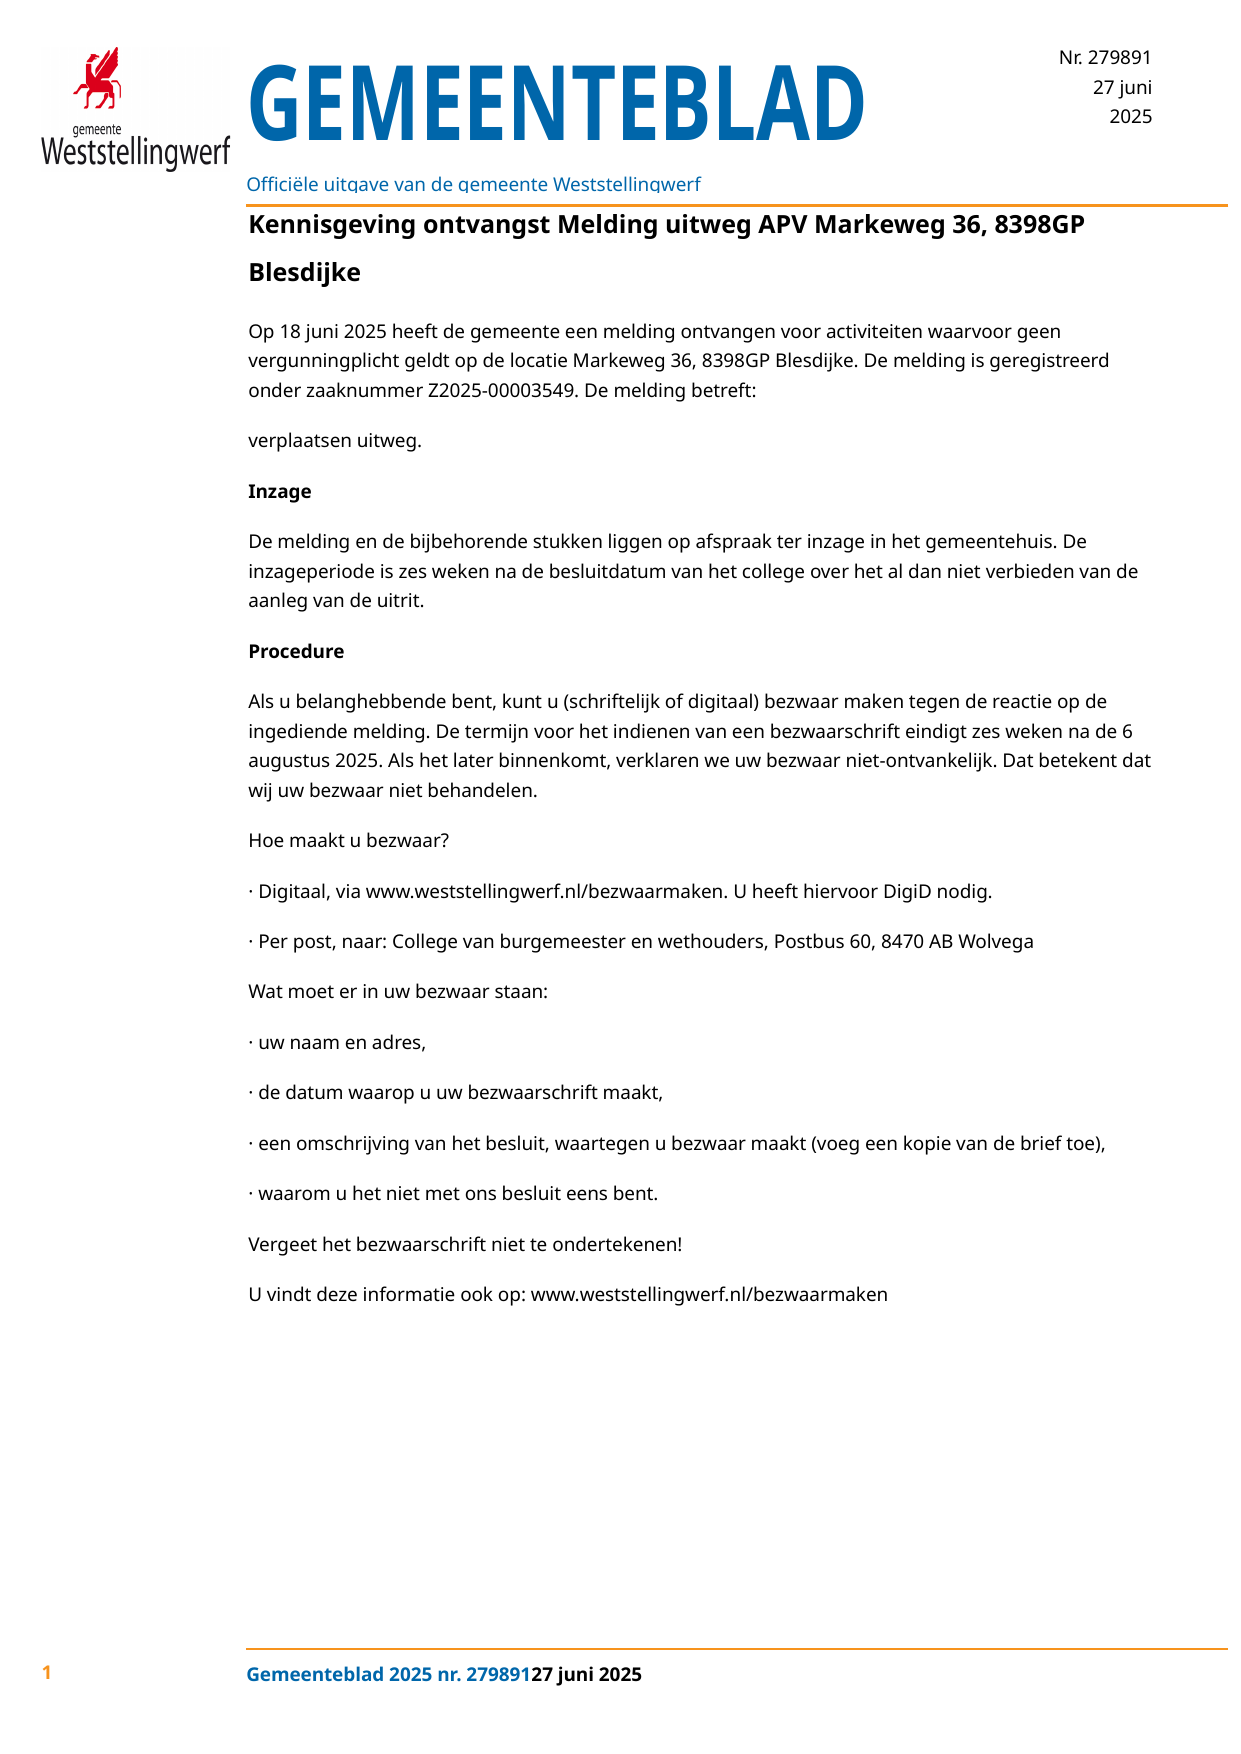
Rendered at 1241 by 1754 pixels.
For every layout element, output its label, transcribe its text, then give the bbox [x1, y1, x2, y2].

text · een omschrijving van het besluit, waartegen u bezwaar maakt (voeg een kopie van de brief toe), [248, 1130, 1152, 1156]
text · Per post, naar: College van burgemeester en wethouders, Postbus 60, 8470 AB Wolvega [248, 928, 1152, 954]
picture [41, 47, 231, 172]
text De melding en de bijbehorende stukken liggen op afspraak ter inzage in het gemeentehuis. De inzageperiode is zes weken na de besluitdatum van het college over het al dan niet verbieden van de aanleg van de uitrit. [248, 528, 1152, 613]
text U vindt deze informatie ook op: www.weststellingwerf.nl/bezwaarmaken [248, 1281, 1152, 1307]
text Hoe maakt u bezwaar? [248, 827, 1152, 853]
text Vergeet het bezwaarschrift niet te ondertekenen! [248, 1231, 1152, 1257]
text Inzage [248, 478, 1152, 504]
text · uw naam en adres, [248, 1029, 1152, 1055]
text · waarom u het niet met ons besluit eens bent. [248, 1180, 1152, 1206]
text · Digitaal, via www.weststellingwerf.nl/bezwaarmaken. U heeft hiervoor DigiD nodig. [248, 878, 1152, 904]
text Als u belanghebbende bent, kunt u (schriftelijk of digitaal) bezwaar maken tegen de reactie op de ingediende melding. De termijn voor het indienen van een bezwaarschrift eindigt zes weken na de 6 augustus 2025. Als het later binnenkomt, verklaren we uw bezwaar niet-ontvankelijk. Dat betekent dat wij uw bezwaar niet behandelen. [248, 688, 1152, 803]
text verplaatsen uitweg. [248, 427, 1152, 453]
text Kennisgeving ontvangst Melding uitweg APV Markeweg 36, 8398GP Blesdijke [248, 207, 1152, 288]
text Procedure [248, 638, 1152, 664]
text · de datum waarop u uw bezwaarschrift maakt, [248, 1079, 1152, 1105]
text Op 18 juni 2025 heeft de gemeente een melding ontvangen voor activiteiten waarvoor geen vergunningplicht geldt op de locatie Markeweg 36, 8398GP Blesdijke. De melding is geregistreerd onder zaaknummer Z2025-00003549. De melding betreft: [248, 318, 1152, 403]
text Wat moet er in uw bezwaar staan: [248, 979, 1152, 1004]
